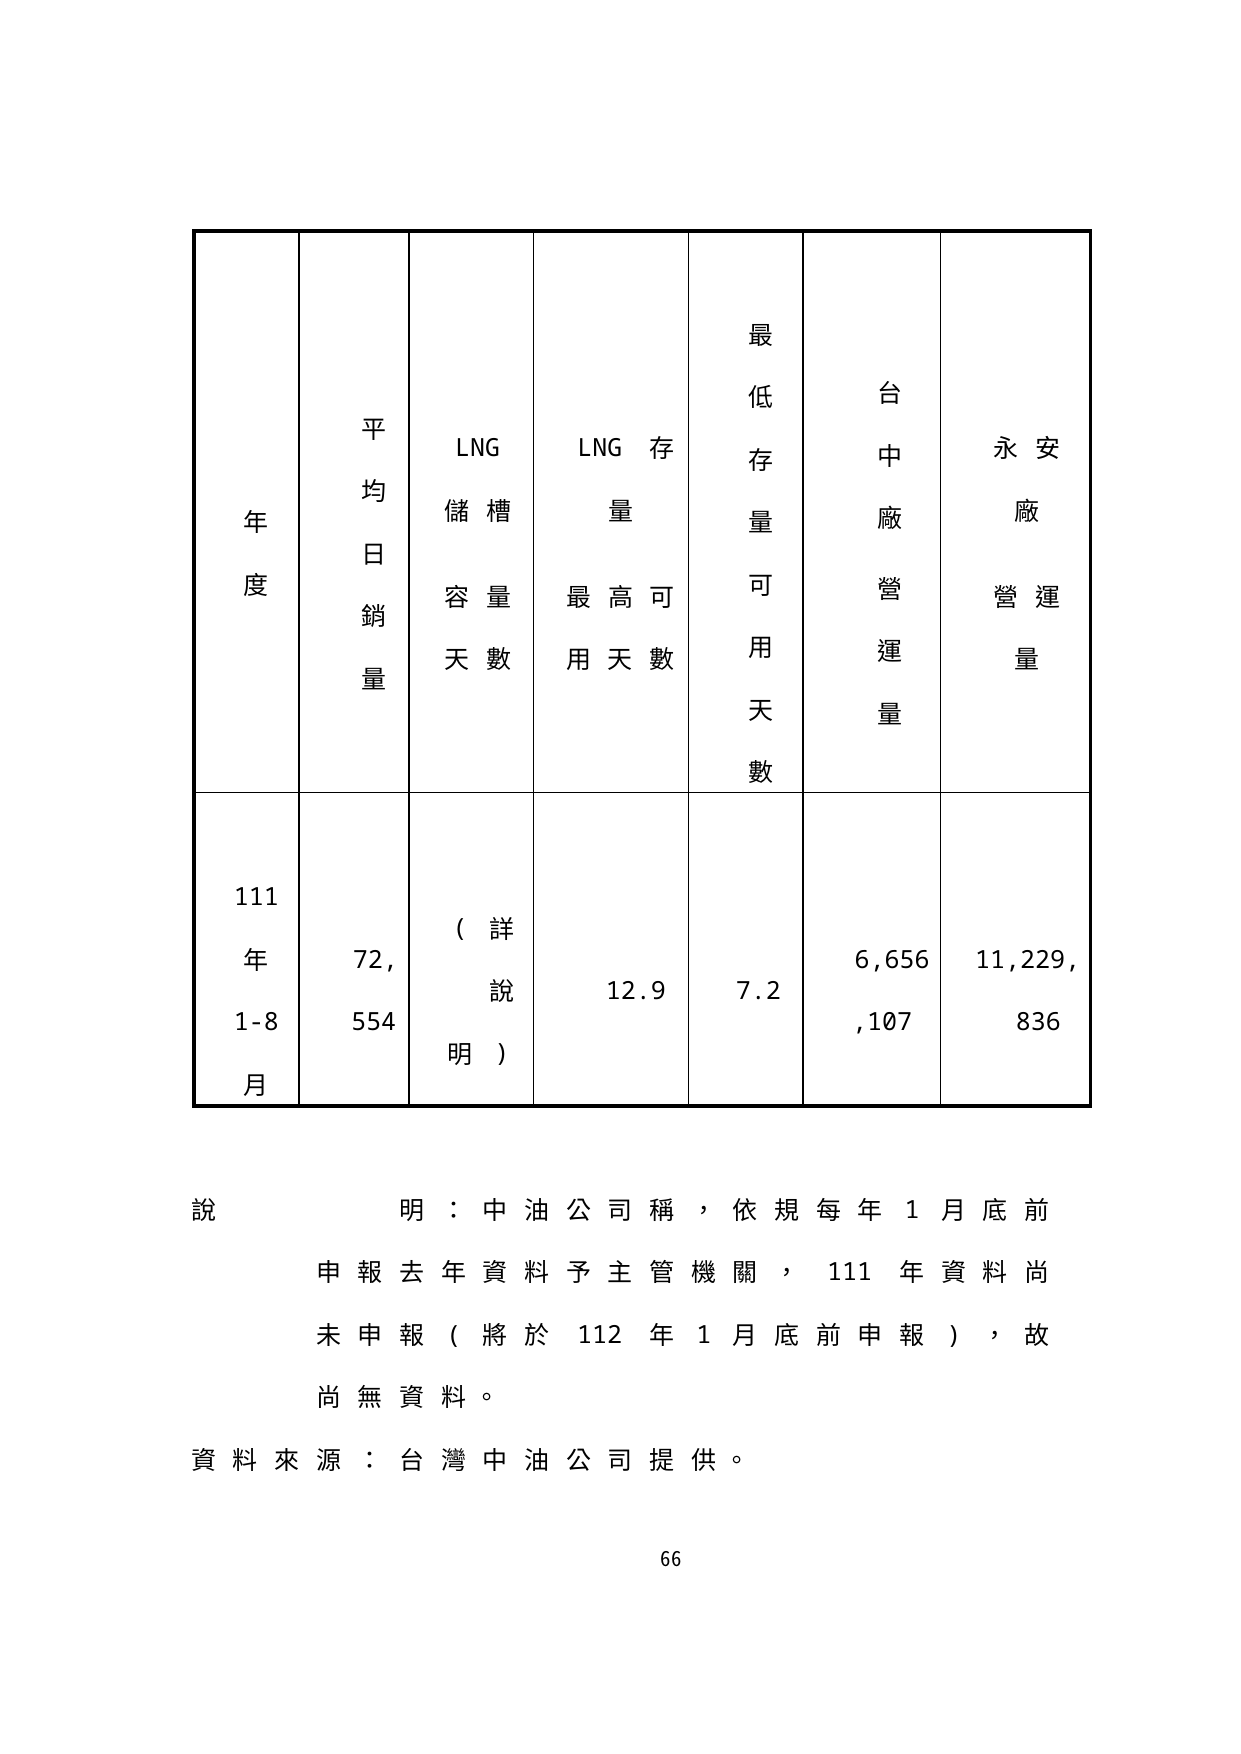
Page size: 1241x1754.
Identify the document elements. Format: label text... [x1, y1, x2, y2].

table_header LNG儲槽 容量天數 [410, 233, 533, 792]
table_cell 11,229,836 [941, 793, 1089, 1104]
table_cell 111年1-8月 [196, 793, 298, 1104]
table_header LNG存量 最高可用天數 [534, 233, 688, 792]
table_cell 72,554 [300, 793, 408, 1104]
table_header 年度 [196, 233, 298, 792]
table_header 永安廠 營運量 [941, 233, 1089, 792]
text 說 明：中油公司稱，依規每年1月底前申報去年資料予主管機關，111年資料尚未申報(將於112年1月底前申報)，故尚無資料。 [183, 1167, 1058, 1417]
table_cell 6,656,107 [804, 793, 940, 1104]
table_header 最低存量 可用天數 [689, 233, 802, 792]
table_header 台中廠 營運量 [804, 233, 940, 792]
table_cell (詳說明) [410, 793, 533, 1104]
table_header 平均日銷量 [300, 233, 408, 792]
text 資料來源：台灣中油公司提供。 [181, 1417, 1058, 1479]
table_cell 12.9 [534, 793, 688, 1104]
table_cell 7.2 [689, 793, 802, 1104]
